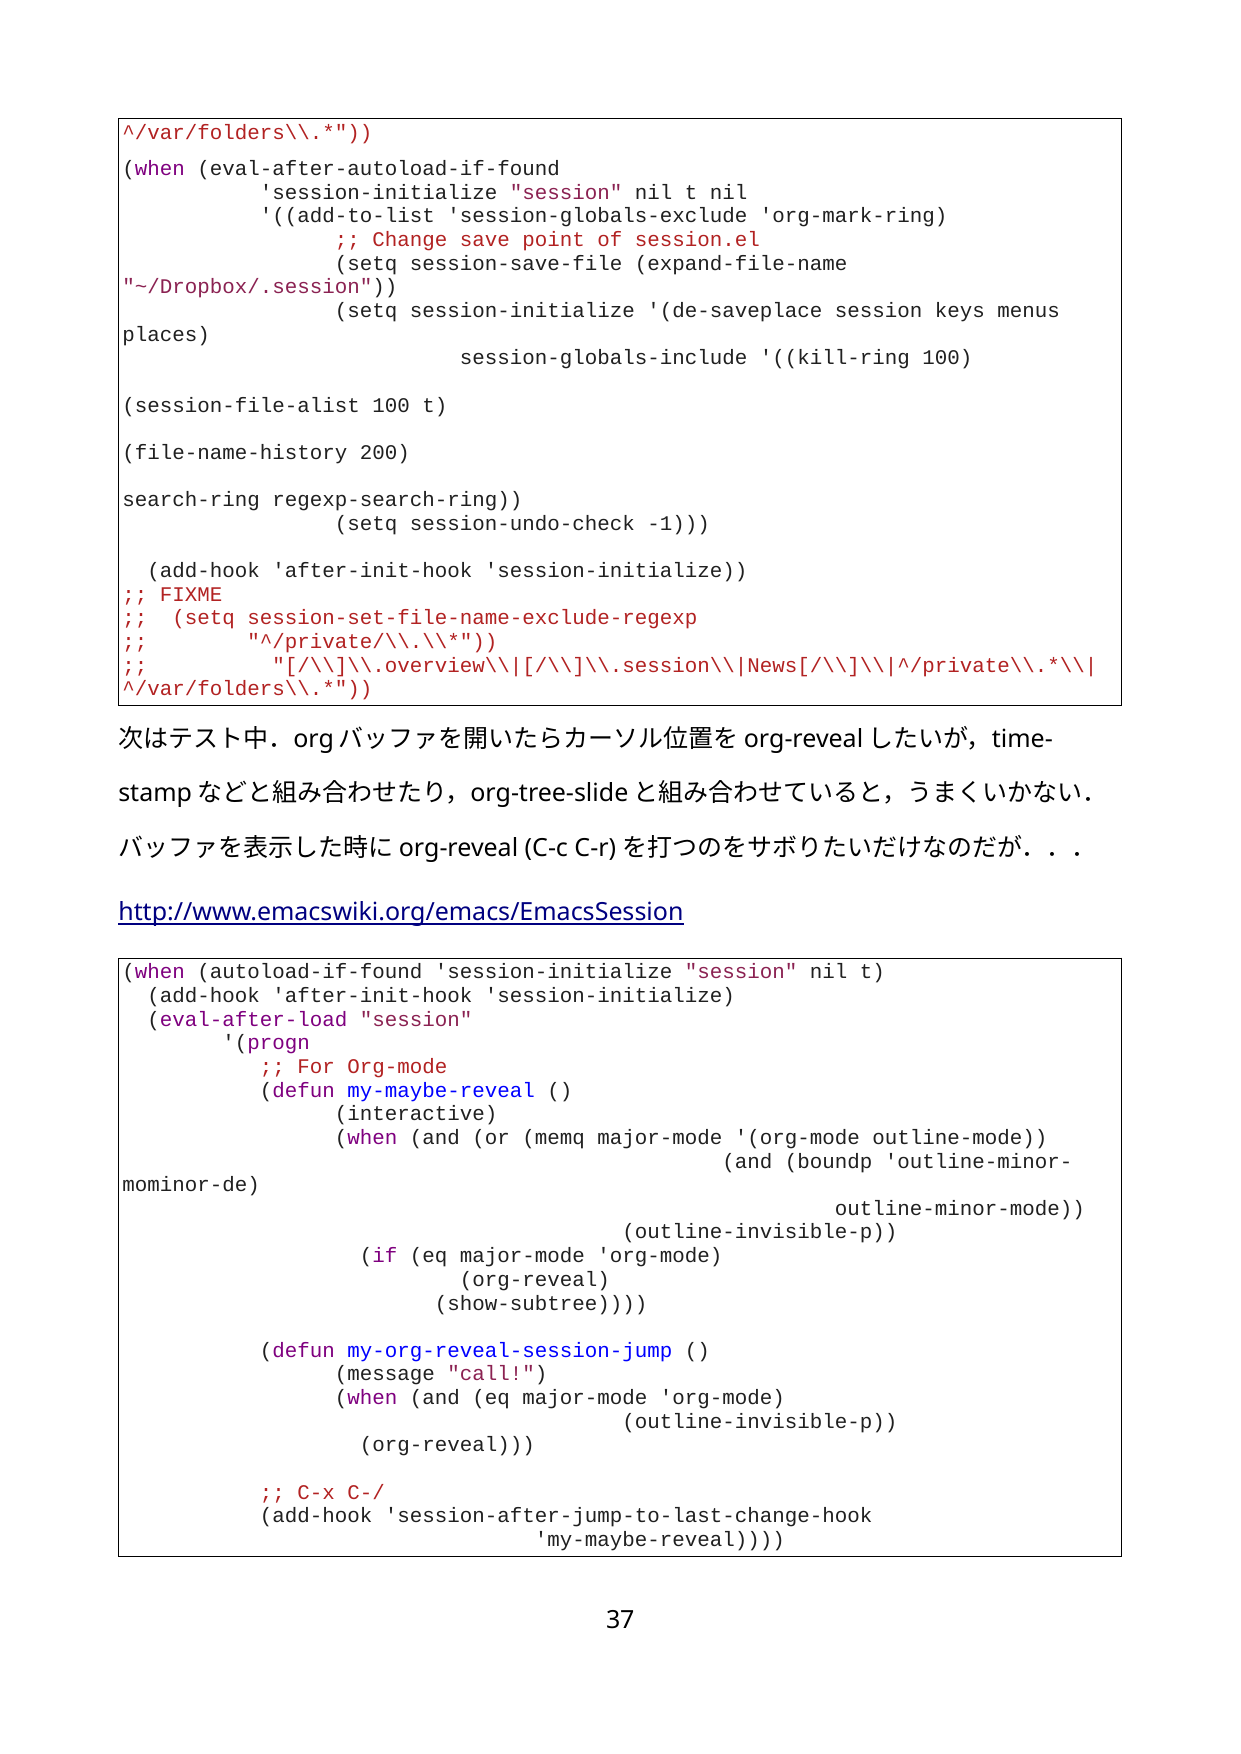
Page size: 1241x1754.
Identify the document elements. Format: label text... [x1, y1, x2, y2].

text (show-subtree)))) [119, 1288, 1121, 1312]
text (org-reveal))) [119, 1430, 1121, 1454]
text ;; "[/\\]\\.overview\\|[/\\]\\.session\\|News[/\\]\\|^/private\\.*\\|^/var/folders\\.*")) [119, 651, 1121, 705]
text (file-name-history 200) [119, 414, 1121, 462]
text ;; (setq session-set-file-name-exclude-regexp [119, 603, 1121, 627]
text 'my-maybe-reveal)))) [119, 1525, 1121, 1556]
text (when (eval-after-autoload-if-found [119, 154, 1121, 178]
text 'session-initialize "session" nil t nil [119, 178, 1121, 201]
text (defun my-maybe-reveal () [119, 1076, 1121, 1099]
text '(progn [119, 1028, 1121, 1052]
text (when (and (or (memq major-mode '(org-mode outline-mode)) [119, 1123, 1121, 1147]
text ^/var/folders\\.*")) [119, 119, 1121, 146]
text (outline-invisible-p)) [119, 1218, 1121, 1241]
text (setq session-save-file (expand-file-name "~/Dropbox/.session")) [119, 249, 1121, 296]
text (outline-invisible-p)) [119, 1407, 1121, 1430]
text (session-file-alist 100 t) [119, 367, 1121, 414]
text ;; FIXME [119, 580, 1121, 603]
text (org-reveal) [119, 1265, 1121, 1288]
text (setq session-undo-check -1))) [119, 509, 1121, 532]
text (if (eq major-mode 'org-mode) [119, 1241, 1121, 1265]
text search-ring regexp-search-ring)) [119, 462, 1121, 509]
text (add-hook 'after-init-hook 'session-initialize) [119, 981, 1121, 1005]
text (message "call!") [119, 1359, 1121, 1383]
text (when (autoload-if-found 'session-initialize "session" nil t) [119, 959, 1121, 981]
text ;; C-x C-/ [119, 1478, 1121, 1501]
text (interactive) [119, 1099, 1121, 1123]
text (when (and (eq major-mode 'org-mode) [119, 1383, 1121, 1407]
text (setq session-initialize '(de-saveplace session keys menus places) [119, 296, 1121, 343]
text ;; "^/private/\\.\\*")) [119, 627, 1121, 651]
text '((add-to-list 'session-globals-exclude 'org-mark-ring) [119, 201, 1121, 225]
text session-globals-include '((kill-ring 100) [119, 343, 1121, 367]
text http://www.emacswiki.org/emacs/EmacsSession [118, 894, 1122, 928]
text 次はテスト中．orgバッファを開いたらカーソル位置をorg-revealしたいが，time-stampなどと組み合わせたり，org-tree-slideと組み合わせていると，うまくいかない．バッファを表示した時に org-reveal (C-c C-r) を打つのをサボりたいだけなのだが．．． [118, 718, 1122, 863]
text (add-hook 'session-after-jump-to-last-change-hook [119, 1501, 1121, 1525]
text ;; For Org-mode [119, 1052, 1121, 1076]
text ;; Change save point of session.el [119, 225, 1121, 249]
text (defun my-org-reveal-session-jump () [119, 1336, 1121, 1359]
text outline-minor-mode)) [119, 1194, 1121, 1218]
text (and (boundp 'outline-minor-mominor-de) [119, 1147, 1121, 1194]
text (eval-after-load "session" [119, 1005, 1121, 1028]
text (add-hook 'after-init-hook 'session-initialize)) [119, 556, 1121, 580]
